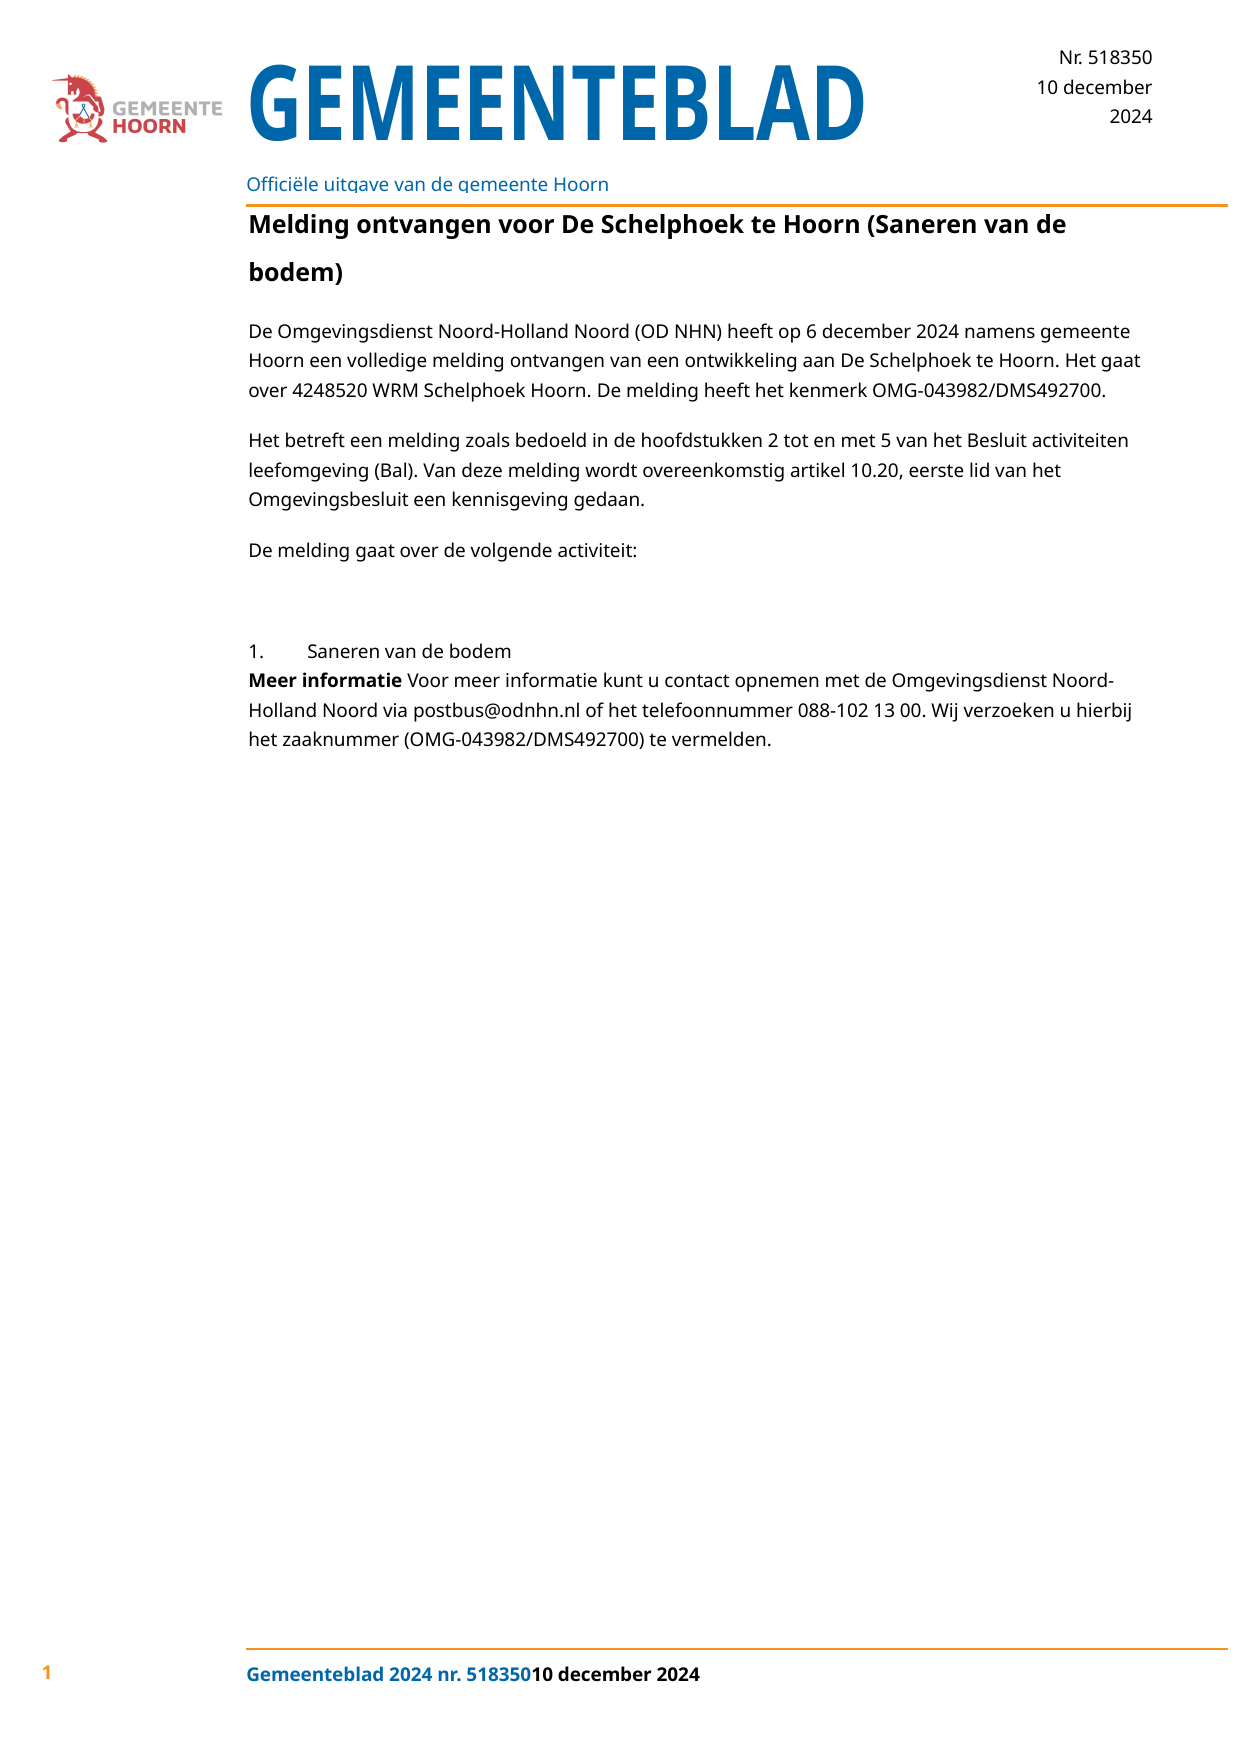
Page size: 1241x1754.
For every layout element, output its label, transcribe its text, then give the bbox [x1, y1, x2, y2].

text Meer informatie Voor meer informatie kunt u contact opnemen met de Omgevingsdienst Noord-Holland Noord via postbus@odnhn.nl of het telefoonnummer 088-102 13 00. Wij verzoeken u hierbij het zaaknummer (OMG-043982/DMS492700) te vermelden. [248, 667, 1152, 752]
text De Omgevingsdienst Noord-Holland Noord (OD NHN) heeft op 6 december 2024 namens gemeente Hoorn een volledige melding ontvangen van een ontwikkeling aan De Schelphoek te Hoorn. Het gaat over 4248520 WRM Schelphoek Hoorn. De melding heeft het kenmerk OMG-043982/DMS492700. [248, 318, 1152, 403]
text De melding gaat over de volgende activiteit: [248, 537, 1152, 563]
picture [41, 47, 231, 172]
text Melding ontvangen voor De Schelphoek te Hoorn (Saneren van de bodem) [248, 207, 1152, 288]
text Het betreft een melding zoals bedoeld in de hoofdstukken 2 tot en met 5 van het Besluit activiteiten leefomgeving (Bal). Van deze melding wordt overeenkomstig artikel 10.20, eerste lid van het Omgevingsbesluit een kennisgeving gedaan. [248, 427, 1152, 512]
list Saneren van de bodem [248, 638, 1152, 664]
